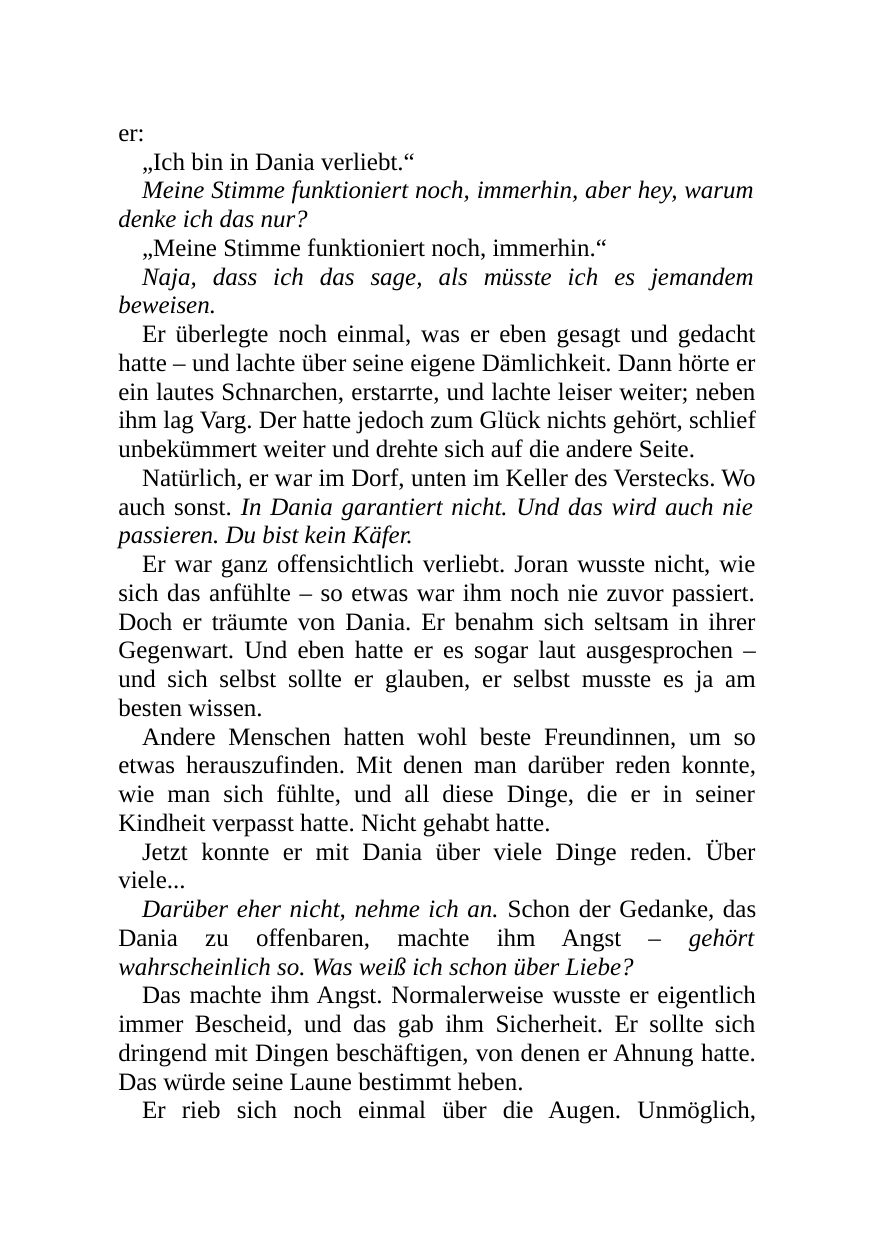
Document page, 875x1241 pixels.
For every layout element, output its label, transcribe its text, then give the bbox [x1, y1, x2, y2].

text Er überlegte noch einmal, was er eben gesagt und gedacht hatte – und lachte über seine eigene Dämlichkeit. Dann hörte er ein lautes Schnarchen, erstarrte, und lachte leiser weiter; neben ihm lag Varg. Der hatte jedoch zum Glück nichts gehört, schlief unbekümmert weiter und drehte sich auf die andere Seite. [118, 319, 756, 463]
text Jetzt konnte er mit Dania über viele Dinge reden. Über viele... [118, 837, 756, 894]
text Darüber eher nicht, nehme ich an. Schon der Gedanke, das Dania zu offenbaren, machte ihm Angst – gehört wahrscheinlich so. Was weiß ich schon über Liebe? [118, 894, 756, 981]
text Er war ganz offensichtlich verliebt. Joran wusste nicht, wie sich das anfühlte – so etwas war ihm noch nie zuvor passiert. Doch er träumte von Dania. Er benahm sich seltsam in ihrer Gegenwart. Und eben hatte er es sogar laut ausgesprochen – und sich selbst sollte er glauben, er selbst musste es ja am besten wissen. [118, 549, 756, 722]
text Das machte ihm Angst. Normalerweise wusste er eigentlich immer Bescheid, und das gab ihm Sicherheit. Er sollte sich dringend mit Dingen beschäftigen, von denen er Ahnung hatte. Das würde seine Laune bestimmt heben. [118, 981, 756, 1096]
text „Ich bin in Dania verliebt.“ [118, 147, 756, 176]
text Natürlich, er war im Dorf, unten im Keller des Verstecks. Wo auch sonst. In Dania garantiert nicht. Und das wird auch nie passieren. Du bist kein Käfer. [118, 463, 756, 549]
text Andere Menschen hatten wohl beste Freundinnen, um so etwas herauszufinden. Mit denen man darüber reden konnte, wie man sich fühlte, und all diese Dinge, die er in seiner Kindheit verpasst hatte. Nicht gehabt hatte. [118, 722, 756, 837]
text Er rieb sich noch einmal über die Augen. Unmöglich, [118, 1096, 756, 1124]
text „Meine Stimme funktioniert noch, immerhin.“ [118, 233, 756, 262]
text er: [118, 118, 756, 147]
text Meine Stimme funktioniert noch, immerhin, aber hey, warum denke ich das nur? [118, 176, 756, 233]
text Naja, dass ich das sage, als müsste ich es jemandem beweisen. [118, 262, 756, 319]
